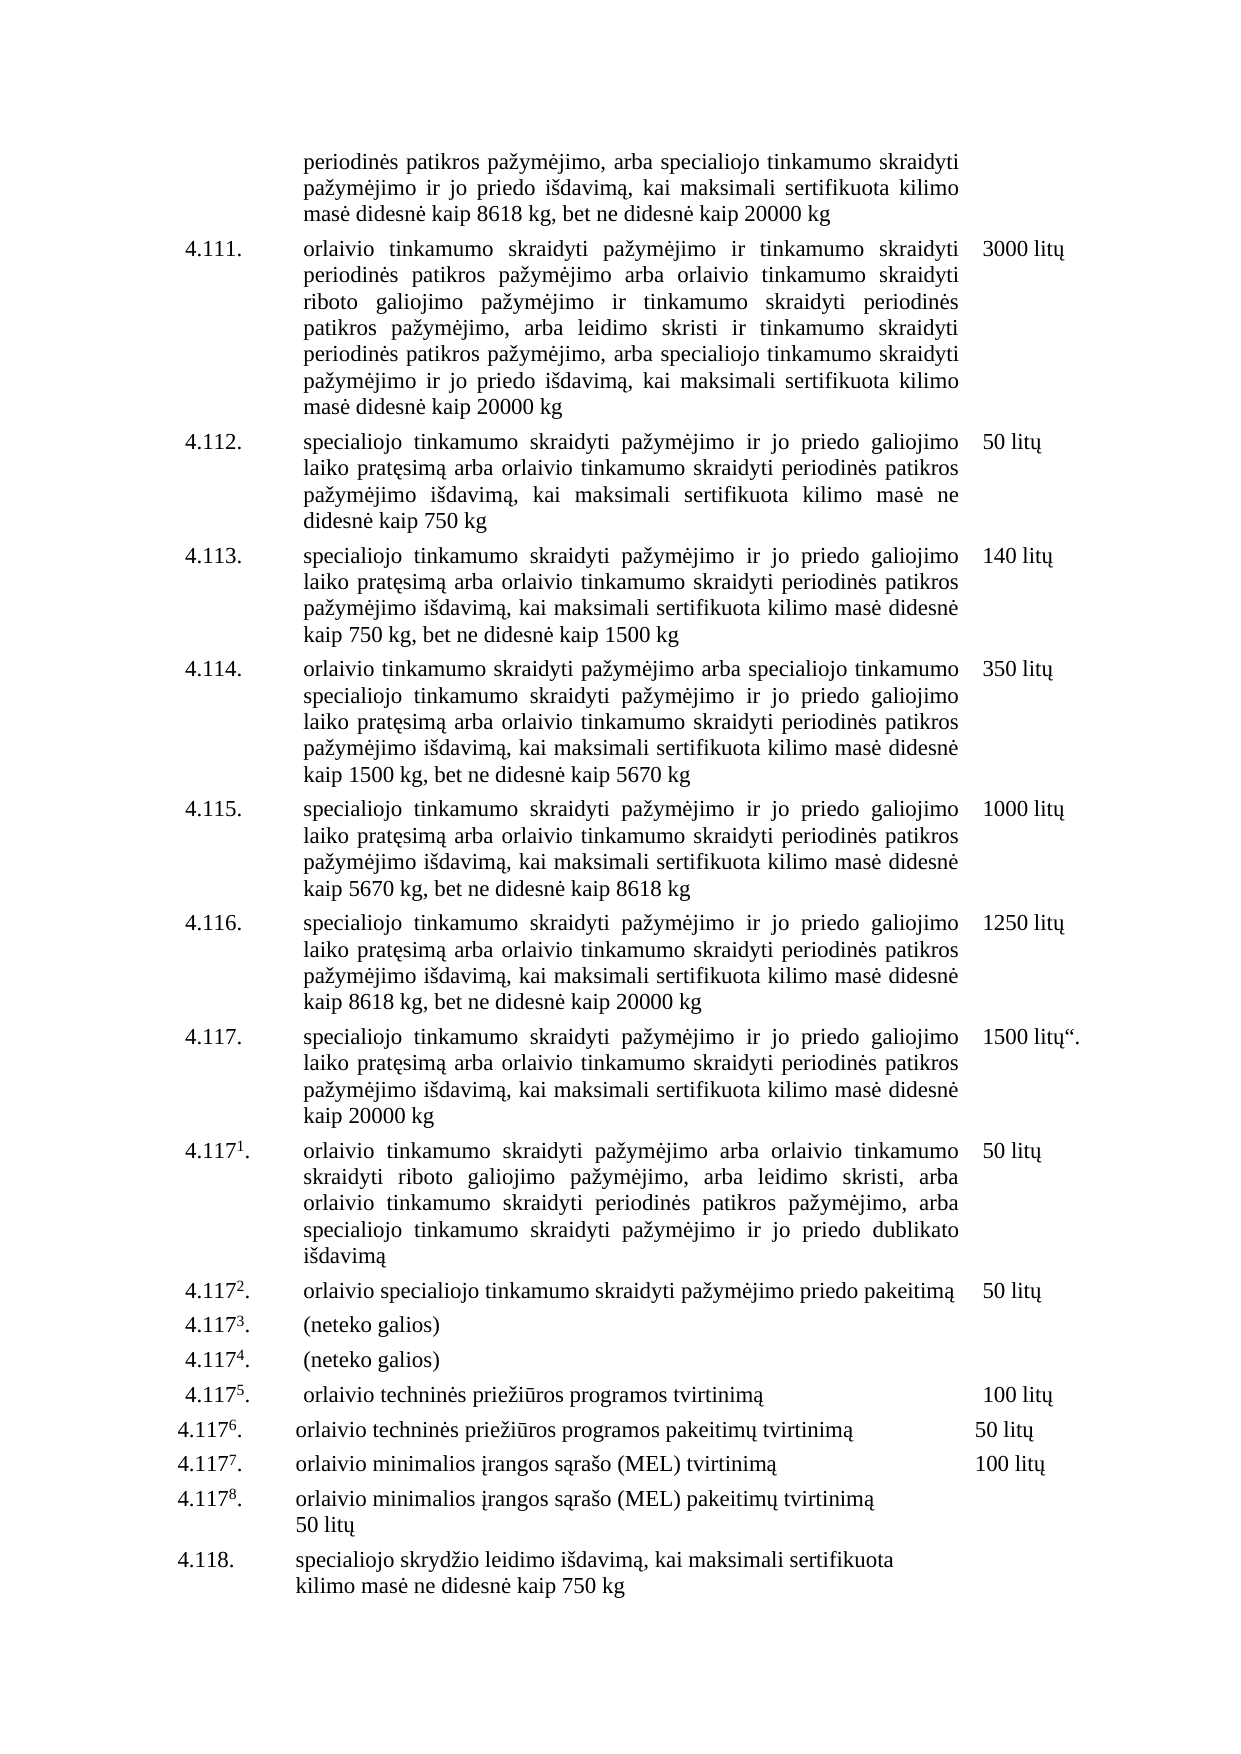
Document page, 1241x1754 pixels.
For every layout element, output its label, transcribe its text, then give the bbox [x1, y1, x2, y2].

table_cell specialiojo tinkamumo skraidyti pažymėjimo ir jo priedo galiojimo laiko pratęsimą arba orlaivio tinkamumo skraidyti periodinės patikros pažymėjimo išdavimą, kai maksimali sertifikuota kilimo masė didesnė kaip 750 kg, bet ne didesnė kaip 1500 kg [292, 542, 971, 655]
text 4.1176. orlaivio techninės priežiūros programos pakeitimų tvirtinimą 50 litų [177, 1416, 1122, 1442]
table_cell 1000 litų [971, 796, 1144, 909]
table_cell [971, 1346, 1144, 1381]
table_cell 4.112. [174, 428, 292, 542]
table_cell specialiojo tinkamumo skraidyti pažymėjimo ir jo priedo galiojimo laiko pratęsimą arba orlaivio tinkamumo skraidyti periodinės patikros pažymėjimo išdavimą, kai maksimali sertifikuota kilimo masė didesnė kaip 8618 kg, bet ne didesnė kaip 20000 kg [292, 909, 971, 1023]
text 4.1178. orlaivio minimalios įrangos sąrašo (MEL) pakeitimų tvirtinimą 50 litų [177, 1485, 945, 1538]
table_cell orlaivio tinkamumo skraidyti pažymėjimo arba specialiojo tinkamumo specialiojo tinkamumo skraidyti pažymėjimo ir jo priedo galiojimo laiko pratęsimą arba orlaivio tinkamumo skraidyti periodinės patikros pažymėjimo išdavimą, kai maksimali sertifikuota kilimo masė didesnė kaip 1500 kg, bet ne didesnė kaip 5670 kg [292, 655, 971, 796]
table_cell 100 litų [971, 1381, 1144, 1416]
table_cell [971, 1312, 1144, 1346]
table_cell (neteko galios) [292, 1312, 971, 1346]
table_cell 4.113. [174, 542, 292, 655]
table_cell 4.114. [174, 655, 292, 796]
table_cell 50 litų [971, 1277, 1144, 1312]
table_cell orlaivio techninės priežiūros programos tvirtinimą [292, 1381, 971, 1416]
table_cell [174, 148, 292, 235]
table_cell 4.116. [174, 909, 292, 1023]
table_cell 3000 litų [971, 235, 1144, 428]
table_cell specialiojo tinkamumo skraidyti pažymėjimo ir jo priedo galiojimo laiko pratęsimą arba orlaivio tinkamumo skraidyti periodinės patikros pažymėjimo išdavimą, kai maksimali sertifikuota kilimo masė ne didesnė kaip 750 kg [292, 428, 971, 542]
table_cell specialiojo tinkamumo skraidyti pažymėjimo ir jo priedo galiojimo laiko pratęsimą arba orlaivio tinkamumo skraidyti periodinės patikros pažymėjimo išdavimą, kai maksimali sertifikuota kilimo masė didesnė kaip 5670 kg, bet ne didesnė kaip 8618 kg [292, 796, 971, 909]
table_cell orlaivio tinkamumo skraidyti pažymėjimo ir tinkamumo skraidyti periodinės patikros pažymėjimo arba orlaivio tinkamumo skraidyti riboto galiojimo pažymėjimo ir tinkamumo skraidyti periodinės patikros pažymėjimo, arba leidimo skristi ir tinkamumo skraidyti periodinės patikros pažymėjimo, arba specialiojo tinkamumo skraidyti pažymėjimo ir jo priedo išdavimą, kai maksimali sertifikuota kilimo masė didesnė kaip 20000 kg [292, 235, 971, 428]
table_cell specialiojo tinkamumo skraidyti pažymėjimo ir jo priedo galiojimo laiko pratęsimą arba orlaivio tinkamumo skraidyti periodinės patikros pažymėjimo išdavimą, kai maksimali sertifikuota kilimo masė didesnė kaip 20000 kg [292, 1023, 971, 1137]
table_cell 4.1174. [174, 1346, 292, 1381]
table_cell (neteko galios) [292, 1346, 971, 1381]
table_cell 50 litų [971, 428, 1144, 542]
table_cell periodinės patikros pažymėjimo, arba specialiojo tinkamumo skraidyti pažymėjimo ir jo priedo išdavimą, kai maksimali sertifikuota kilimo masė didesnė kaip 8618 kg, bet ne didesnė kaip 20000 kg [292, 148, 971, 235]
table_cell 4.1175. [174, 1381, 292, 1416]
table_cell [971, 148, 1144, 235]
table_cell 350 litų [971, 655, 1144, 796]
table_cell 4.1172. [174, 1277, 292, 1312]
table_cell 1250 litų [971, 909, 1144, 1023]
table_cell 50 litų [971, 1137, 1144, 1277]
table_cell orlaivio tinkamumo skraidyti pažymėjimo arba orlaivio tinkamumo skraidyti riboto galiojimo pažymėjimo, arba leidimo skristi, arba orlaivio tinkamumo skraidyti periodinės patikros pažymėjimo, arba specialiojo tinkamumo skraidyti pažymėjimo ir jo priedo dublikato išdavimą [292, 1137, 971, 1277]
table_cell 4.111. [174, 235, 292, 428]
table_cell 140 litų [971, 542, 1144, 655]
text 4.118. specialiojo skrydžio leidimo išdavimą, kai maksimali sertifikuota kilimo masė ne didesnė kaip 750 kg [177, 1546, 945, 1599]
table_cell 4.117. [174, 1023, 292, 1137]
table_cell 4.115. [174, 796, 292, 909]
table_cell 1500 litų“. [971, 1023, 1144, 1137]
text 4.1177. orlaivio minimalios įrangos sąrašo (MEL) tvirtinimą 100 litų [177, 1450, 1122, 1477]
table_cell 4.1173. [174, 1312, 292, 1346]
table_cell orlaivio specialiojo tinkamumo skraidyti pažymėjimo priedo pakeitimą [292, 1277, 971, 1312]
table_cell 4.1171. [174, 1137, 292, 1277]
